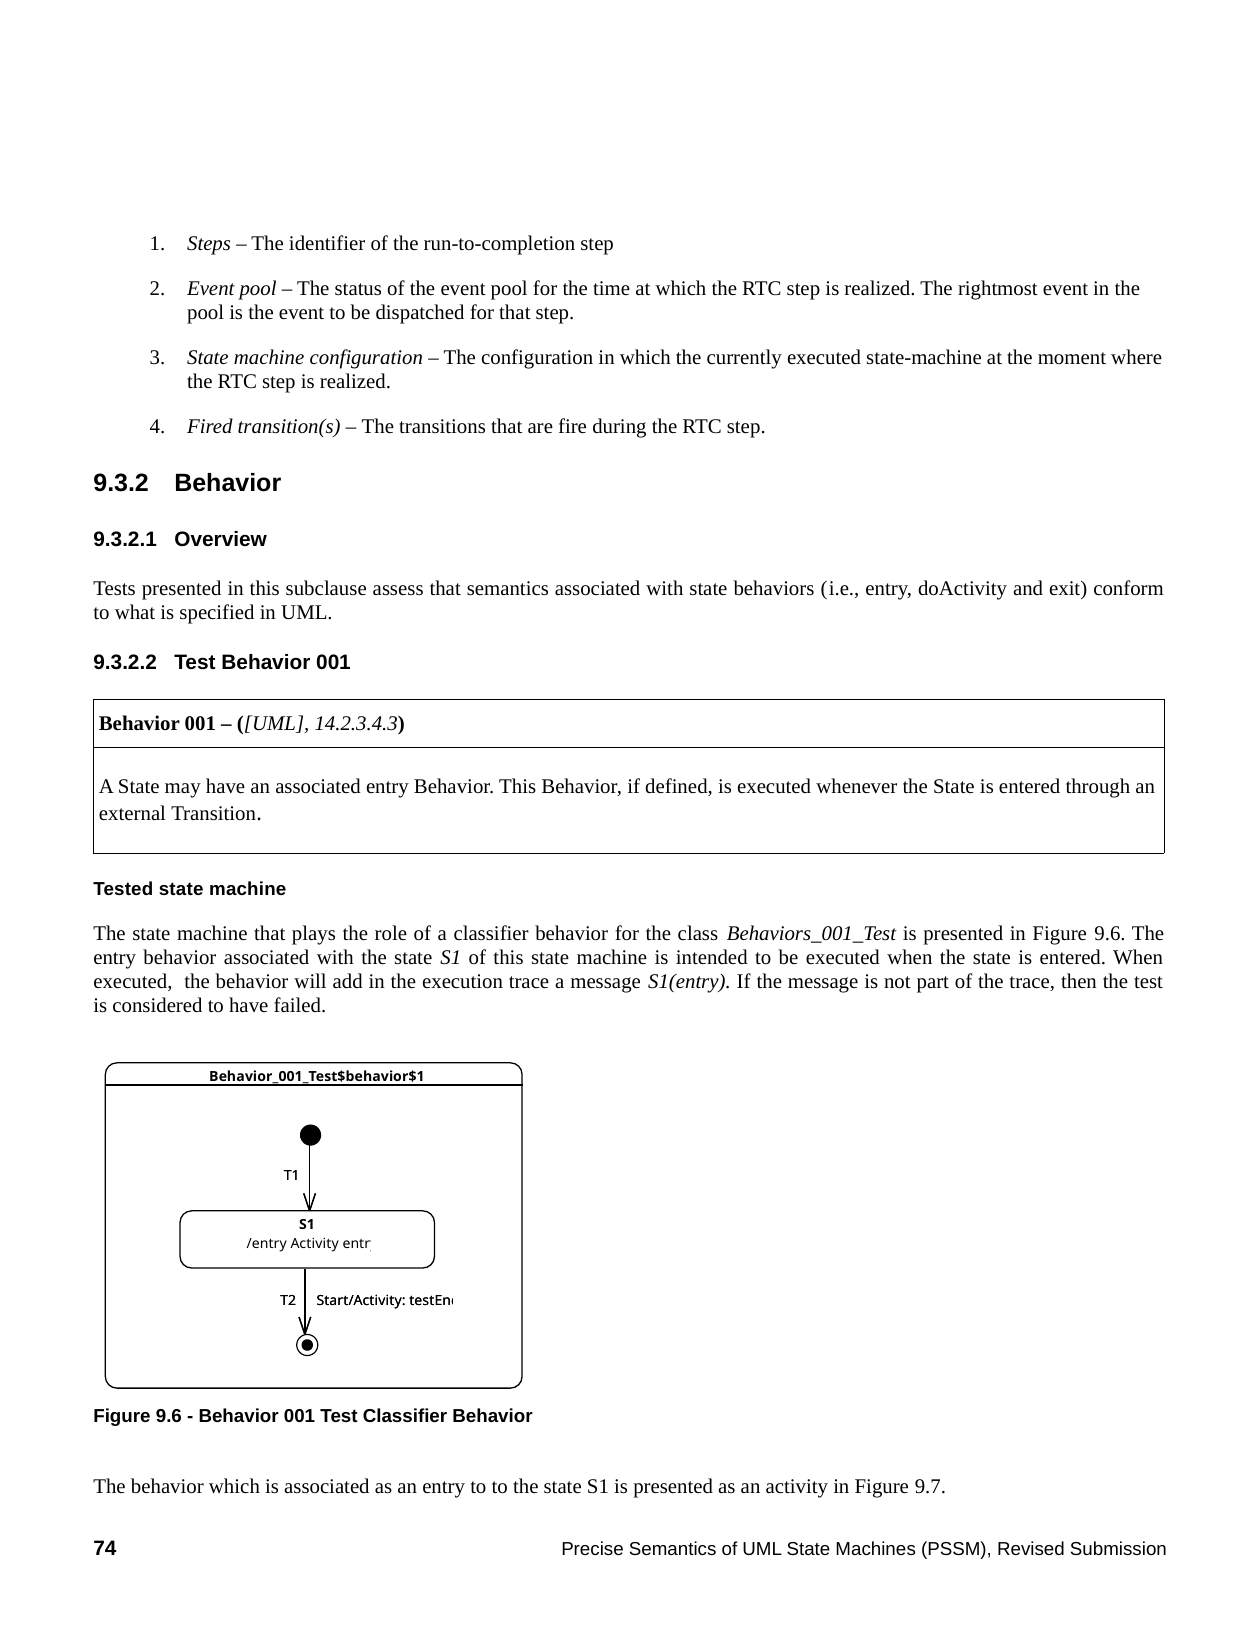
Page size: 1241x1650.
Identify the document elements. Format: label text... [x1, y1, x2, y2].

list Event pool – The status of the event pool for the time at which the RTC step is realized. The rightmost event in the pool is the event to be dispatched for that step. [149, 276, 1164, 324]
subtitle Behavior [93, 468, 1164, 497]
text The state machine that plays the role of a classifier behavior for the class Behaviors_001_Test is presented in Figure 9.6. The entry behavior associated with the state S1 of this state machine is intended to be executed when the state is entered. When executed, the behavior will add in the execution trace a message S1(entry). If the message is not part of the trace, then the test is considered to have failed. [93, 921, 1164, 1017]
subtitle Tested state machine [93, 878, 1164, 900]
text The behavior which is associated as an entry to to the state S1 is presented as an activity in Figure 9.7. [93, 1474, 1164, 1498]
table_header Behavior 001 – ([UML], 14.2.3.4.3) [94, 700, 1164, 747]
text Figure 9.6 - Behavior 001 Test Classifier Behavior [93, 1051, 643, 1426]
table_cell A State may have an associated entry Behavior. This Behavior, if defined, is executed whenever the State is entered through an external Transition. [94, 748, 1164, 853]
subtitle Overview [93, 526, 1164, 551]
text Tests presented in this subclause assess that semantics associated with state behaviors (i.e., entry, doActivity and exit) conform to what is specified in UML. [93, 576, 1164, 624]
list State machine configuration – The configuration in which the currently executed state-machine at the moment where the RTC step is realized. [149, 345, 1164, 393]
subtitle Test Behavior 001 [93, 649, 1164, 674]
list Fired transition(s) – The transitions that are fire during the RTC step. [149, 414, 1164, 438]
list Steps – The identifier of the run-to-completion step [149, 231, 1164, 255]
